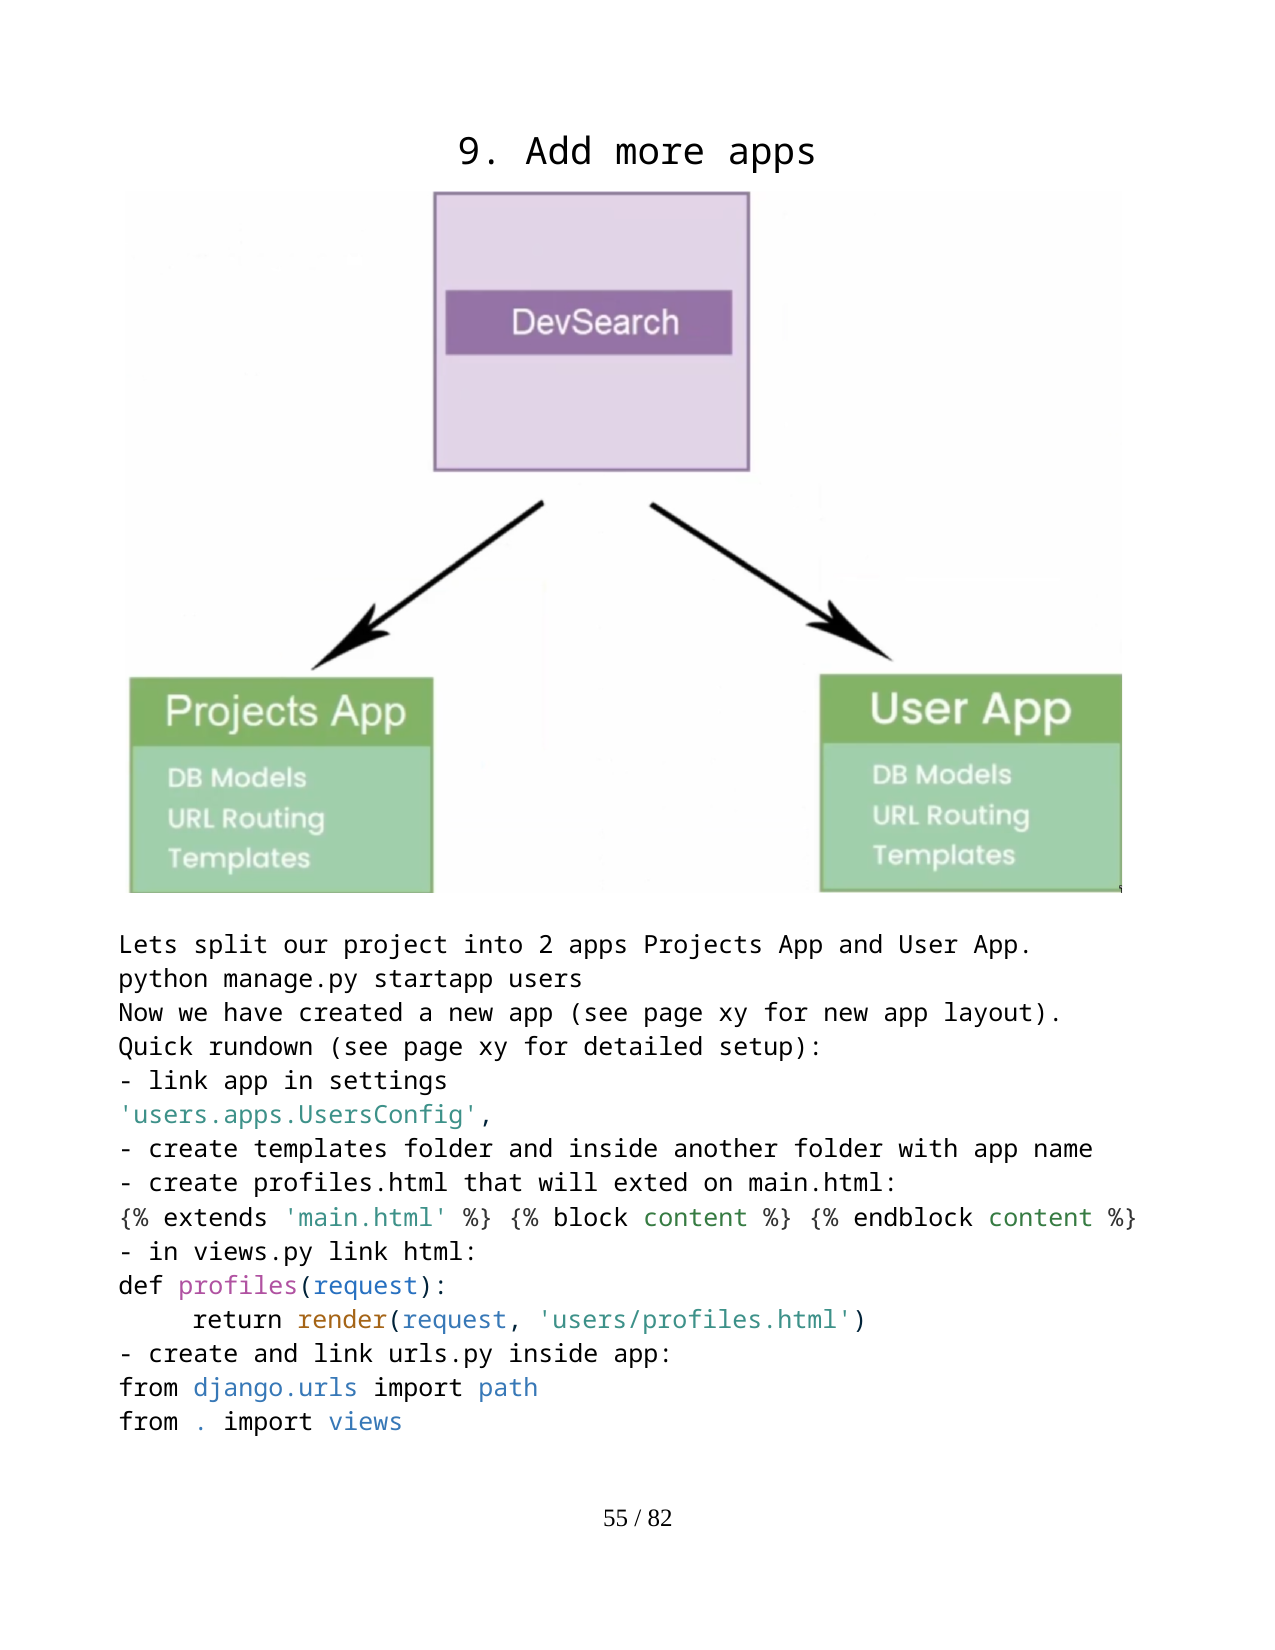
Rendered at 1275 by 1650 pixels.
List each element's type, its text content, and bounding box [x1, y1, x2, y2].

text - create templates folder and inside another folder with app name [118, 1131, 1157, 1165]
text return render(request, 'users/profiles.html') [118, 1301, 1157, 1335]
text Quick rundown (see page xy for detailed setup): [118, 1029, 1157, 1063]
text from . import views [118, 1403, 1157, 1438]
text def profiles(request): [118, 1267, 1157, 1301]
text - in views.py link html: [118, 1233, 1157, 1267]
picture [125, 191, 1123, 893]
subtitle 9. Add more apps [118, 124, 1157, 175]
text - link app in settings [118, 1063, 1157, 1097]
text Lets split our project into 2 apps Projects App and User App. [118, 927, 1157, 961]
text 'users.apps.UsersConfig', [118, 1097, 1157, 1131]
text python manage.py startapp users [118, 961, 1157, 995]
text - create and link urls.py inside app: [118, 1335, 1157, 1369]
text {% extends 'main.html' %} {% block content %} {% endblock content %} [118, 1199, 1157, 1233]
text Now we have created a new app (see page xy for new app layout). [118, 995, 1157, 1029]
text from django.urls import path [118, 1369, 1157, 1403]
text - create profiles.html that will exted on main.html: [118, 1165, 1157, 1199]
